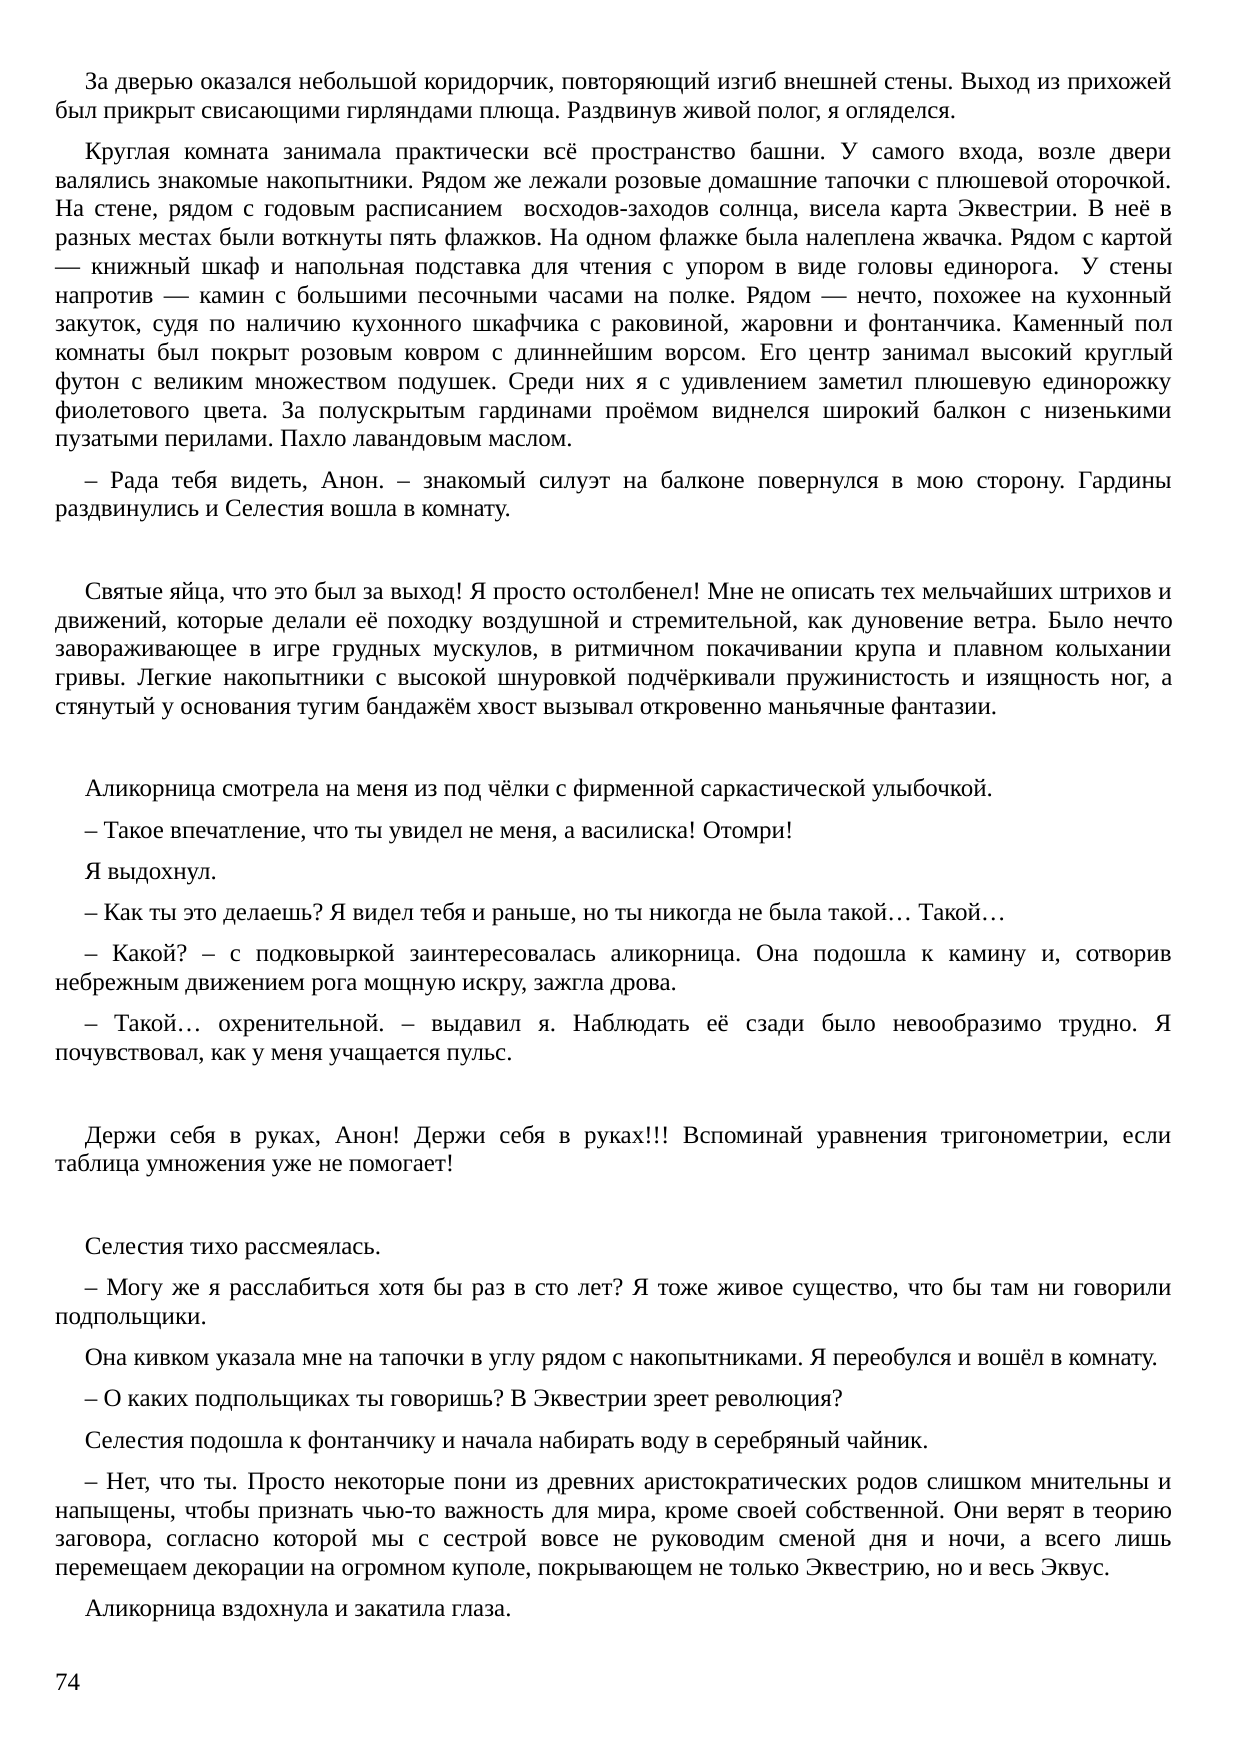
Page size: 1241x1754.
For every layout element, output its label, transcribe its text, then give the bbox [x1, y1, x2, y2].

text Селестия подошла к фонтанчику и начала набирать воду в серебряный чайник. [55, 1425, 1173, 1453]
text Селестия тихо рассмеялась. [55, 1231, 1173, 1260]
text – Как ты это делаешь? Я видел тебя и раньше, но ты никогда не была такой… Такой… [55, 897, 1173, 926]
text – Такое впечатление, что ты увидел не меня, а василиска! Отомри! [55, 815, 1173, 843]
text – Рада тебя видеть, Анон. – знакомый силуэт на балконе повернулся в мою сторону. Гардины раздвинулись и Селестия вошла в комнату. [55, 465, 1173, 522]
text Я выдохнул. [55, 856, 1173, 885]
text – О каких подпольщиках ты говоришь? В Эквестрии зреет революция? [55, 1383, 1173, 1412]
text – Такой… охренительной. – выдавил я. Наблюдать её сзади было невообразимо трудно. Я почувствовал, как у меня учащается пульс. [55, 1008, 1173, 1066]
text Аликорница смотрела на меня из под чёлки с фирменной саркастической улыбочкой. [55, 773, 1173, 802]
text Держи себя в руках, Анон! Держи себя в руках!!! Вспоминай уравнения тригонометрии, если таблица умножения уже не помогает! [55, 1120, 1173, 1177]
text – Могу же я расслабиться хотя бы раз в сто лет? Я тоже живое существо, что бы там ни говорили подпольщики. [55, 1272, 1173, 1330]
text – Нет, что ты. Просто некоторые пони из древних аристократических родов слишком мнительны и напыщены, чтобы признать чью-то важность для мира, кроме своей собственной. Они верят в теорию заговора, согласно которой мы с сестрой вовсе не руководим сменой дня и ночи, а всего лишь перемещаем декорации на огромном куполе, покрывающем не только Эквестрию, но и весь Эквус. [55, 1466, 1173, 1581]
text Она кивком указала мне на тапочки в углу рядом с накопытниками. Я переобулся и вошёл в комнату. [55, 1342, 1173, 1371]
text За дверью оказался небольшой коридорчик, повторяющий изгиб внешней стены. Выход из прихожей был прикрыт свисающими гирляндами плюща. Раздвинув живой полог, я огляделся. [55, 66, 1173, 123]
text Аликорница вздохнула и закатила глаза. [55, 1593, 1173, 1622]
text Круглая комната занимала практически всё пространство башни. У самого входа, возле двери валялись знакомые накопытники. Рядом же лежали розовые домашние тапочки с плюшевой оторочкой. На стене, рядом с годовым расписанием восходов-заходов солнца, висела карта Эквестрии. В неё в разных местах были воткнуты пять флажков. На одном флажке была налеплена жвачка. Рядом с картой — книжный шкаф и напольная подставка для чтения с упором в виде головы единорога. У стены напротив — камин с большими песочными часами на полке. Рядом — нечто, похожее на кухонный закуток, судя по наличию кухонного шкафчика с раковиной, жаровни и фонтанчика. Каменный пол комнаты был покрыт розовым ковром с длиннейшим ворсом. Его центр занимал высокий круглый футон с великим множеством подушек. Среди них я с удивлением заметил плюшевую единорожку фиолетового цвета. За полускрытым гардинами проёмом виднелся широкий балкон с низенькими пузатыми перилами. Пахло лавандовым маслом. [55, 136, 1173, 452]
text – Какой? – с подковыркой заинтересовалась аликорница. Она подошла к камину и, сотворив небрежным движением рога мощную искру, зажгла дрова. [55, 938, 1173, 996]
text Святые яйца, что это был за выход! Я просто остолбенел! Мне не описать тех мельчайших штрихов и движений, которые делали её походку воздушной и стремительной, как дуновение ветра. Было нечто завораживающее в игре грудных мускулов, в ритмичном покачивании крупа и плавном колыхании гривы. Легкие накопытники с высокой шнуровкой подчёркивали пружинистость и изящность ног, а стянутый у основания тугим бандажём хвост вызывал откровенно маньячные фантазии. [55, 576, 1173, 720]
